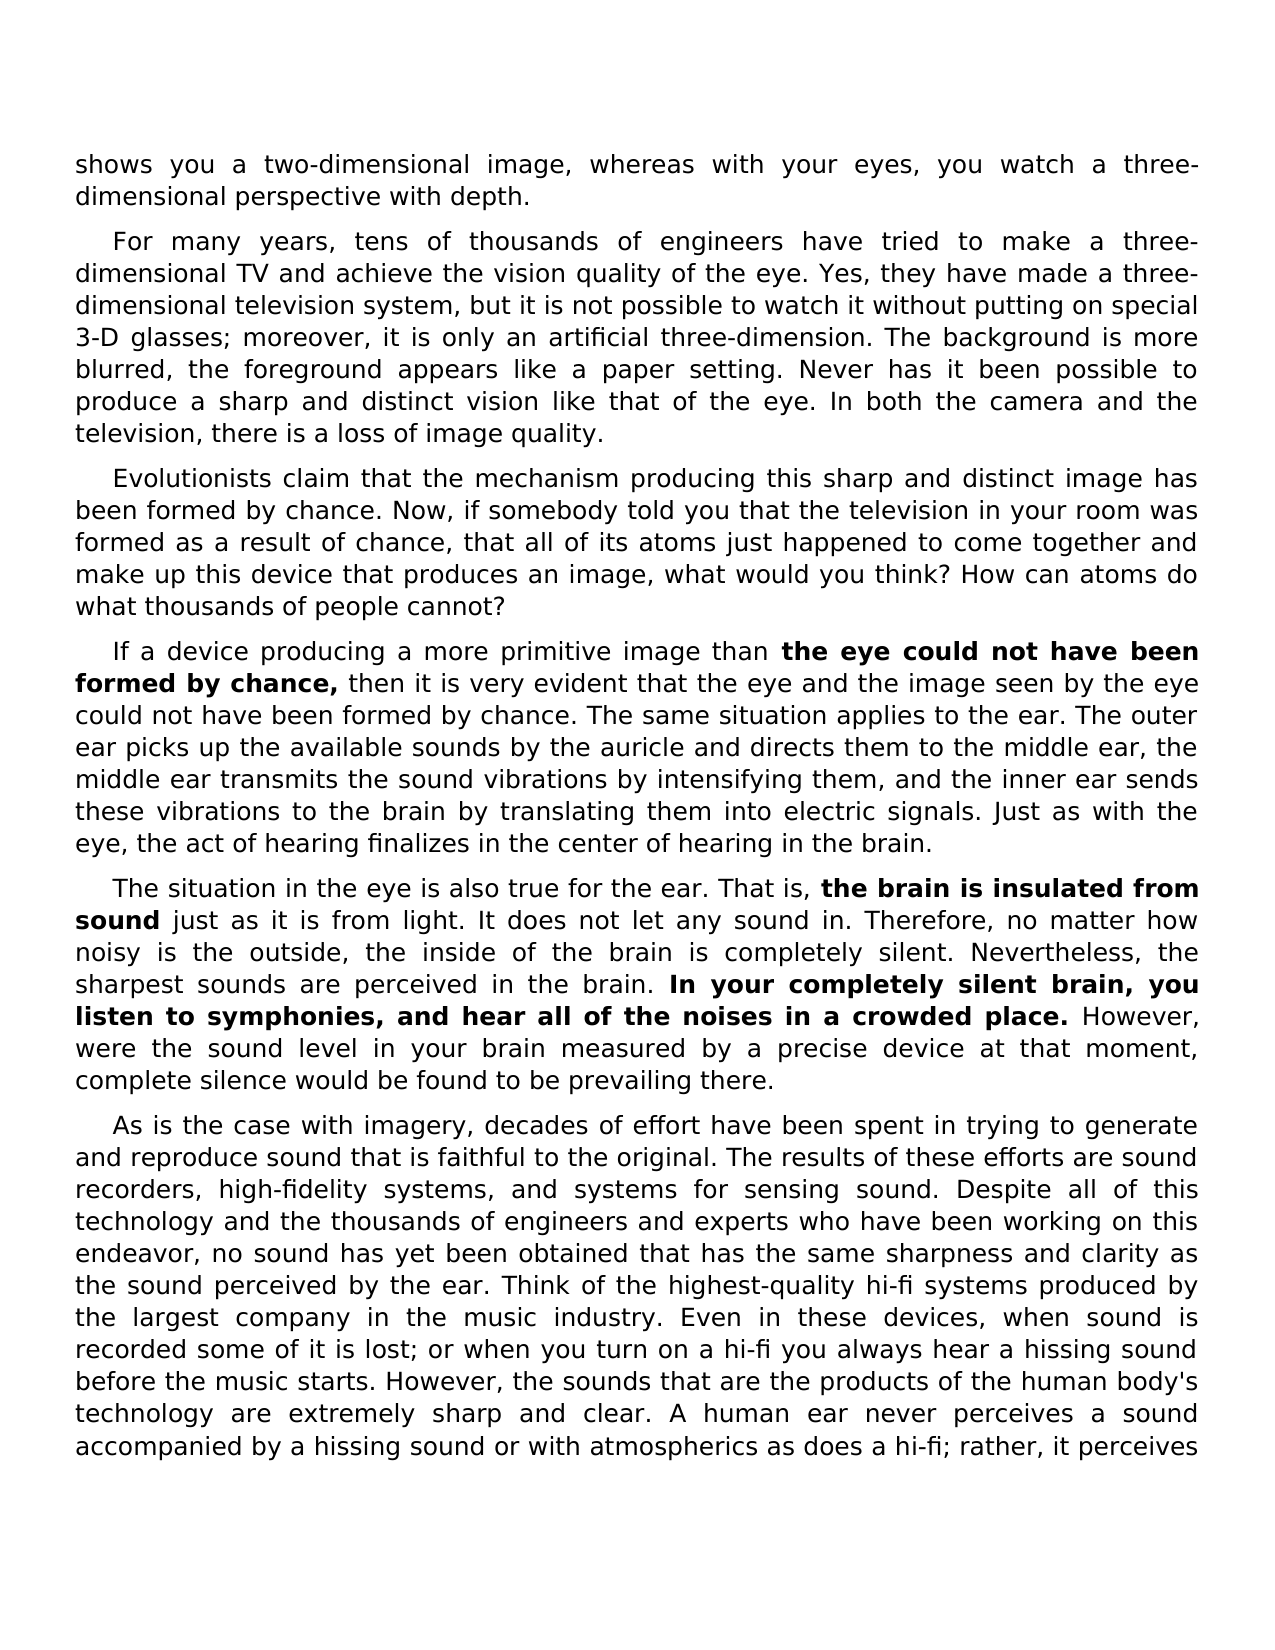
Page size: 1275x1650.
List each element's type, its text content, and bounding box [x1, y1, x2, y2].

text The situation in the eye is also true for the ear. That is, the brain is insulated from sound just as it is from light. It does not let any sound in. Therefore, no matter how noisy is the outside, the inside of the brain is completely silent. Nevertheless, the sharpest sounds are perceived in the brain. In your completely silent brain, you listen to symphonies, and hear all of the noises in a crowded place. However, were the sound level in your brain measured by a precise device at that moment, complete silence would be found to be prevailing there. [75, 874, 1200, 1095]
text If a device producing a more primitive image than the eye could not have been formed by chance, then it is very evident that the eye and the image seen by the eye could not have been formed by chance. The same situation applies to the ear. The outer ear picks up the available sounds by the auricle and directs them to the middle ear, the middle ear transmits the sound vibrations by intensifying them, and the inner ear sends these vibrations to the brain by translating them into electric signals. Just as with the eye, the act of hearing finalizes in the center of hearing in the brain. [75, 637, 1200, 858]
text shows you a two-dimensional image, whereas with your eyes, you watch a three-dimensional perspective with depth. [75, 150, 1200, 211]
text As is the case with imagery, decades of effort have been spent in trying to generate and reproduce sound that is faithful to the original. The results of these efforts are sound recorders, high-fidelity systems, and systems for sensing sound. Despite all of this technology and the thousands of engineers and experts who have been working on this endeavor, no sound has yet been obtained that has the same sharpness and clarity as the sound perceived by the ear. Think of the highest-quality hi-fi systems produced by the largest company in the music industry. Even in these devices, when sound is recorded some of it is lost; or when you turn on a hi-fi you always hear a hissing sound before the music starts. However, the sounds that are the products of the human body's technology are extremely sharp and clear. A human ear never perceives a sound accompanied by a hissing sound or with atmospherics as does a hi-fi; rather, it perceives [75, 1111, 1200, 1461]
text For many years, tens of thousands of engineers have tried to make a three-dimensional TV and achieve the vision quality of the eye. Yes, they have made a three-dimensional television system, but it is not possible to watch it without putting on special 3-D glasses; moreover, it is only an artificial three-dimension. The background is more blurred, the foreground appears like a paper setting. Never has it been possible to produce a sharp and distinct vision like that of the eye. In both the camera and the television, there is a loss of image quality. [75, 227, 1200, 448]
text Evolutionists claim that the mechanism producing this sharp and distinct image has been formed by chance. Now, if somebody told you that the television in your room was formed as a result of chance, that all of its atoms just happened to come together and make up this device that produces an image, what would you think? How can atoms do what thousands of people cannot? [75, 464, 1200, 621]
